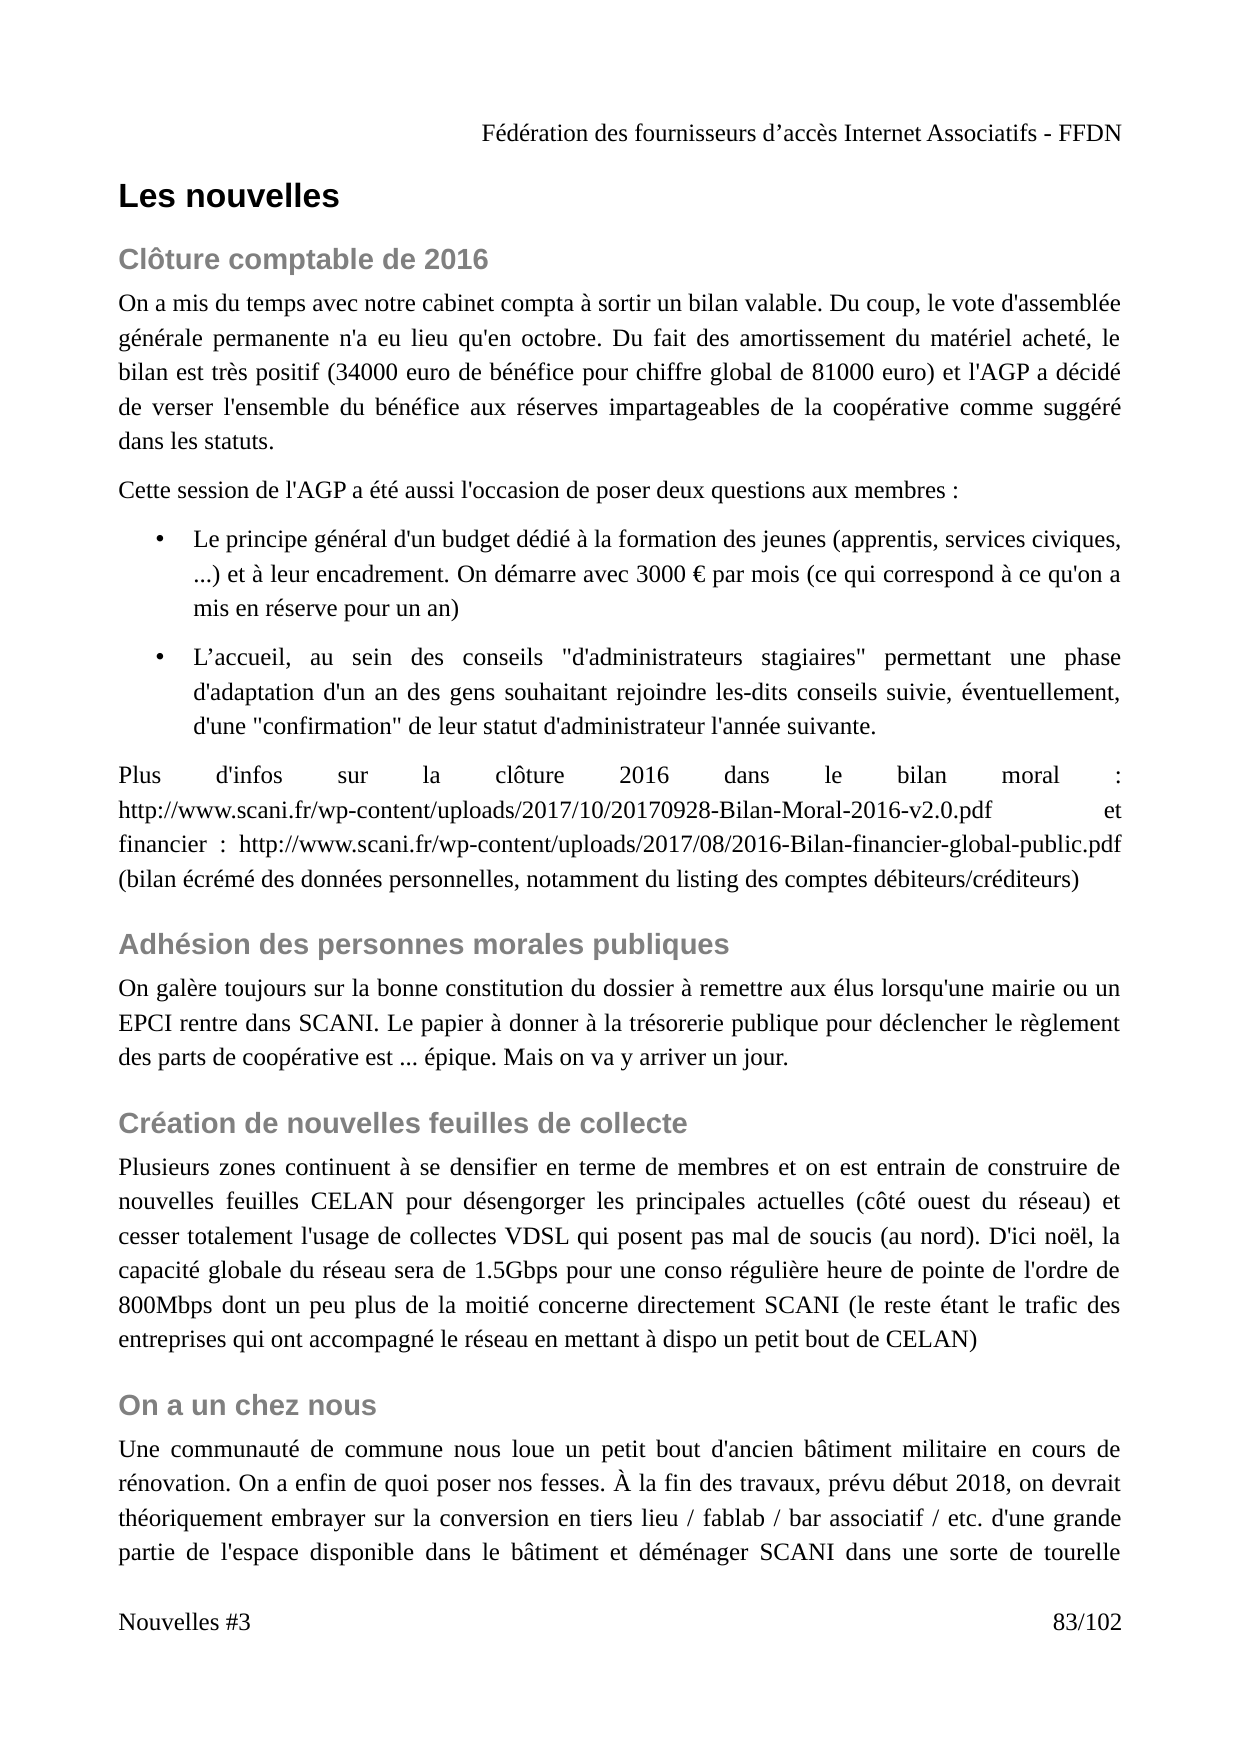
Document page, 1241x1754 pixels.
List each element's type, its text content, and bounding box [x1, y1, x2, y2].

text On a mis du temps avec notre cabinet compta à sortir un bilan valable. Du coup, le vote d'assemblée générale permanente n'a eu lieu qu'en octobre. Du fait des amortissement du matériel acheté, le bilan est très positif (34000 euro de bénéfice pour chiffre global de 81000 euro) et l'AGP a décidé de verser l'ensemble du bénéfice aux réserves impartageables de la coopérative comme suggéré dans les statuts. [118, 288, 1122, 455]
subtitle On a un chez nous [118, 1388, 1122, 1422]
list Le principe général d'un budget dédié à la formation des jeunes (apprentis, services civiques, ...) et à leur encadrement. On démarre avec 3000 € par mois (ce qui correspond à ce qu'on a mis en réserve pour un an) [156, 524, 1122, 622]
text Plus d'infos sur la clôture 2016 dans le bilan moral : http://www.scani.fr/wp-content/uploads/2017/10/20170928-Bilan-Moral-2016-v2.0.pdf et financier : http://www.scani.fr/wp-content/uploads/2017/08/2016-Bilan-financier-global-public.pdf (bilan écrémé des données personnelles, notamment du listing des comptes débiteurs/créditeurs) [118, 760, 1122, 892]
subtitle Adhésion des personnes morales publiques [118, 927, 1122, 961]
subtitle Clôture comptable de 2016 [118, 242, 1122, 276]
text Une communauté de commune nous loue un petit bout d'ancien bâtiment militaire en cours de rénovation. On a enfin de quoi poser nos fesses. À la fin des travaux, prévu début 2018, on devrait théoriquement embrayer sur la conversion en tiers lieu / fablab / bar associatif / etc. d'une grande partie de l'espace disponible dans le bâtiment et déménager SCANI dans une sorte de tourelle [118, 1434, 1122, 1566]
subtitle Les nouvelles [118, 176, 1122, 215]
text On galère toujours sur la bonne constitution du dossier à remettre aux élus lorsqu'une mairie ou un EPCI rentre dans SCANI. Le papier à donner à la trésorerie publique pour déclencher le règlement des parts de coopérative est ... épique. Mais on va y arriver un jour. [118, 973, 1122, 1071]
list L’accueil, au sein des conseils "d'administrateurs stagiaires" permettant une phase d'adaptation d'un an des gens souhaitant rejoindre les-dits conseils suivie, éventuellement, d'une "confirmation" de leur statut d'administrateur l'année suivante. [156, 642, 1122, 740]
text Cette session de l'AGP a été aussi l'occasion de poser deux questions aux membres : [118, 475, 1122, 504]
text Plusieurs zones continuent à se densifier en terme de membres et on est entrain de construire de nouvelles feuilles CELAN pour désengorger les principales actuelles (côté ouest du réseau) et cesser totalement l'usage de collectes VDSL qui posent pas mal de soucis (au nord). D'ici noël, la capacité globale du réseau sera de 1.5Gbps pour une conso régulière heure de pointe de l'ordre de 800Mbps dont un peu plus de la moitié concerne directement SCANI (le reste étant le trafic des entreprises qui ont accompagné le réseau en mettant à dispo un petit bout de CELAN) [118, 1152, 1122, 1353]
subtitle Création de nouvelles feuilles de collecte [118, 1106, 1122, 1139]
